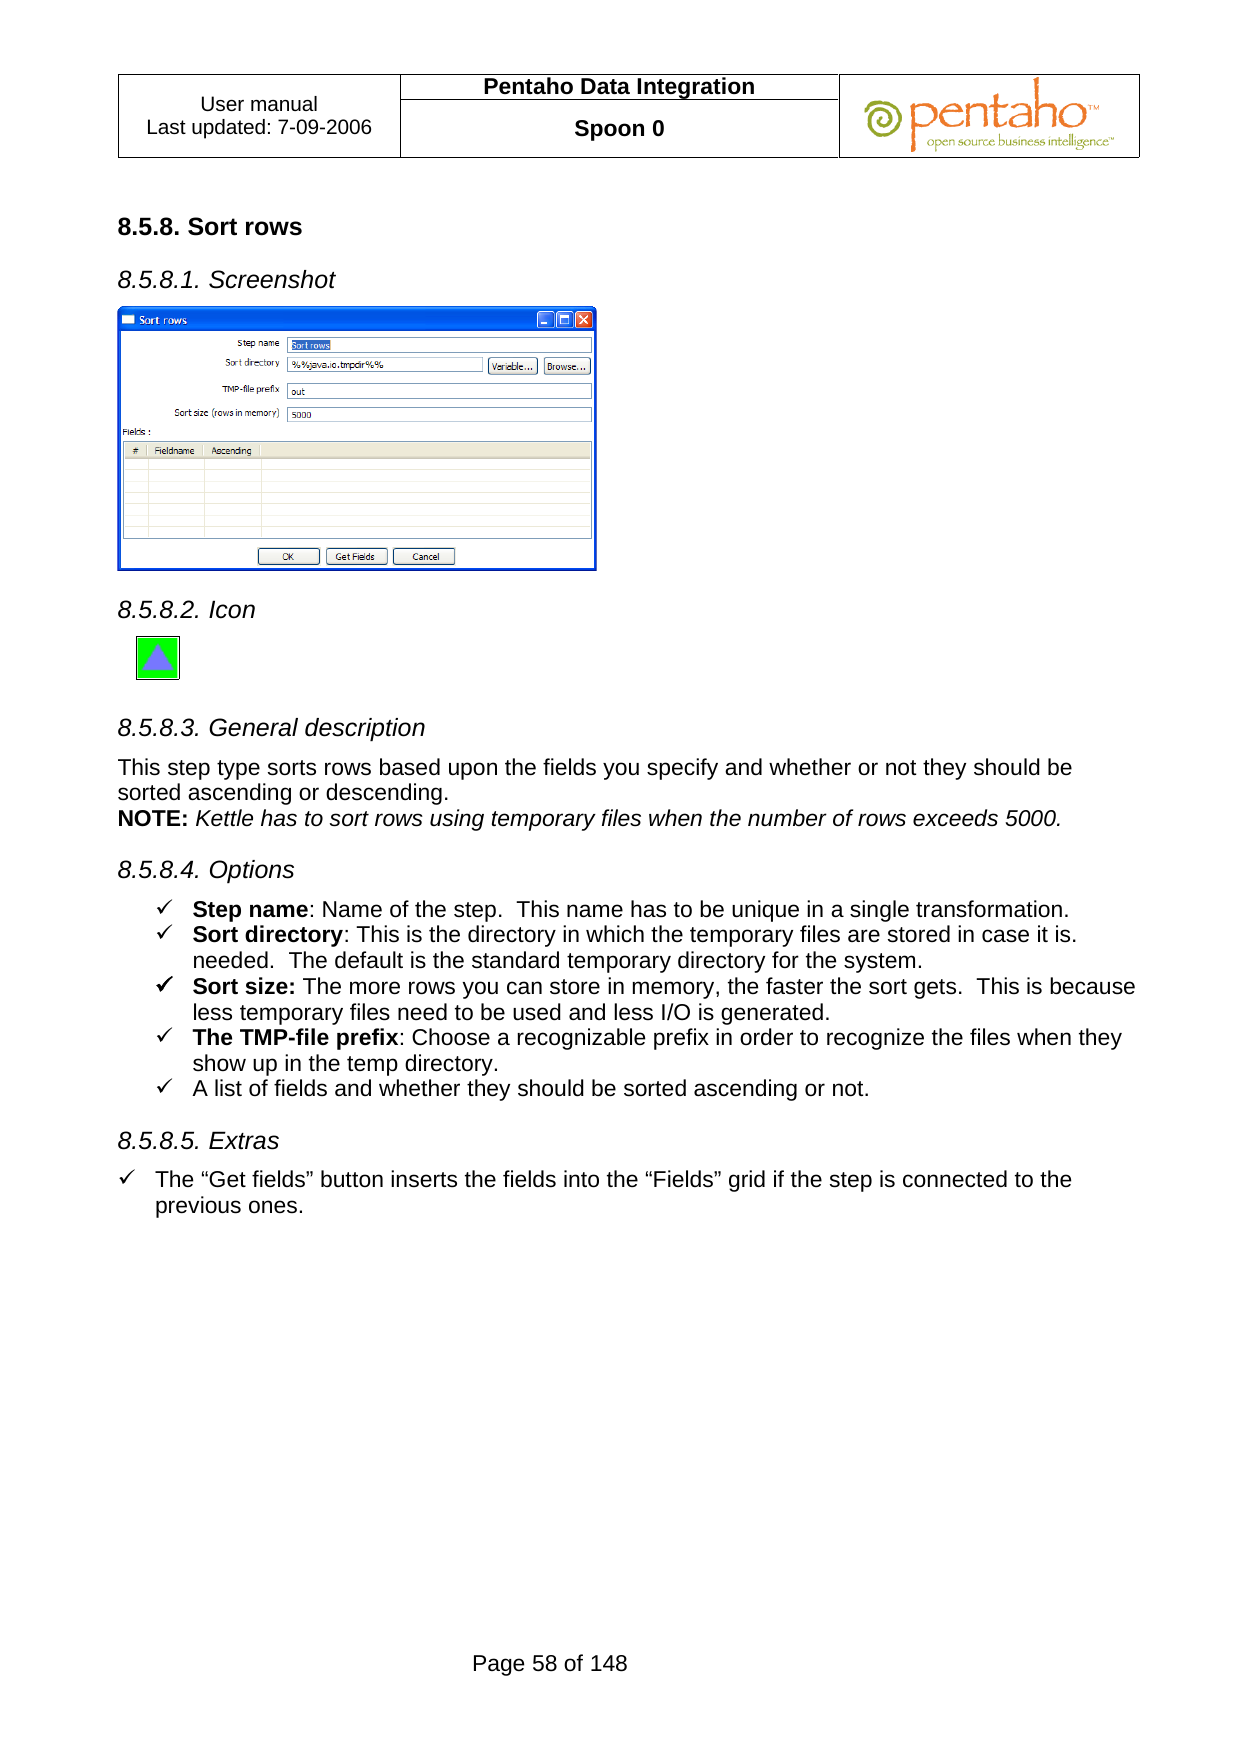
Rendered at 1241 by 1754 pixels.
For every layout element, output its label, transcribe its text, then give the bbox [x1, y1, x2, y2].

subtitle Sort rows [117, 213, 1137, 241]
text This step type sorts rows based upon the fields you specify and whether or not they should be sorted ascending or descending. [117, 754, 1137, 805]
list Sort size: The more rows you can store in memory, the faster the sort gets. This is because less temporary files need to be used and less I/O is generated. [155, 973, 1137, 1025]
picture [117, 306, 597, 571]
subtitle Options [117, 856, 1137, 884]
text NOTE: Kettle has to sort rows using temporary files when the number of rows exceeds 5000. [117, 805, 1137, 831]
subtitle Icon [117, 596, 1137, 624]
list A list of fields and whether they should be sorted ascending or not. [155, 1076, 1137, 1102]
subtitle General description [117, 714, 1137, 742]
list Sort directory: This is the directory in which the temporary files are stored in case it is. needed. The default is the standard temporary directory for the system. [155, 922, 1137, 973]
subtitle Extras [117, 1127, 1137, 1155]
list The TMP-file prefix: Choose a recognizable prefix in order to recognize the files when they show up in the temp directory. [155, 1025, 1137, 1076]
subtitle Screenshot [117, 266, 1137, 294]
list The “Get fields” button inserts the fields into the “Fields” grid if the step is connected to the previous ones. [117, 1167, 1137, 1218]
list Step name: Name of the step. This name has to be unique in a single transformation. [155, 896, 1137, 922]
